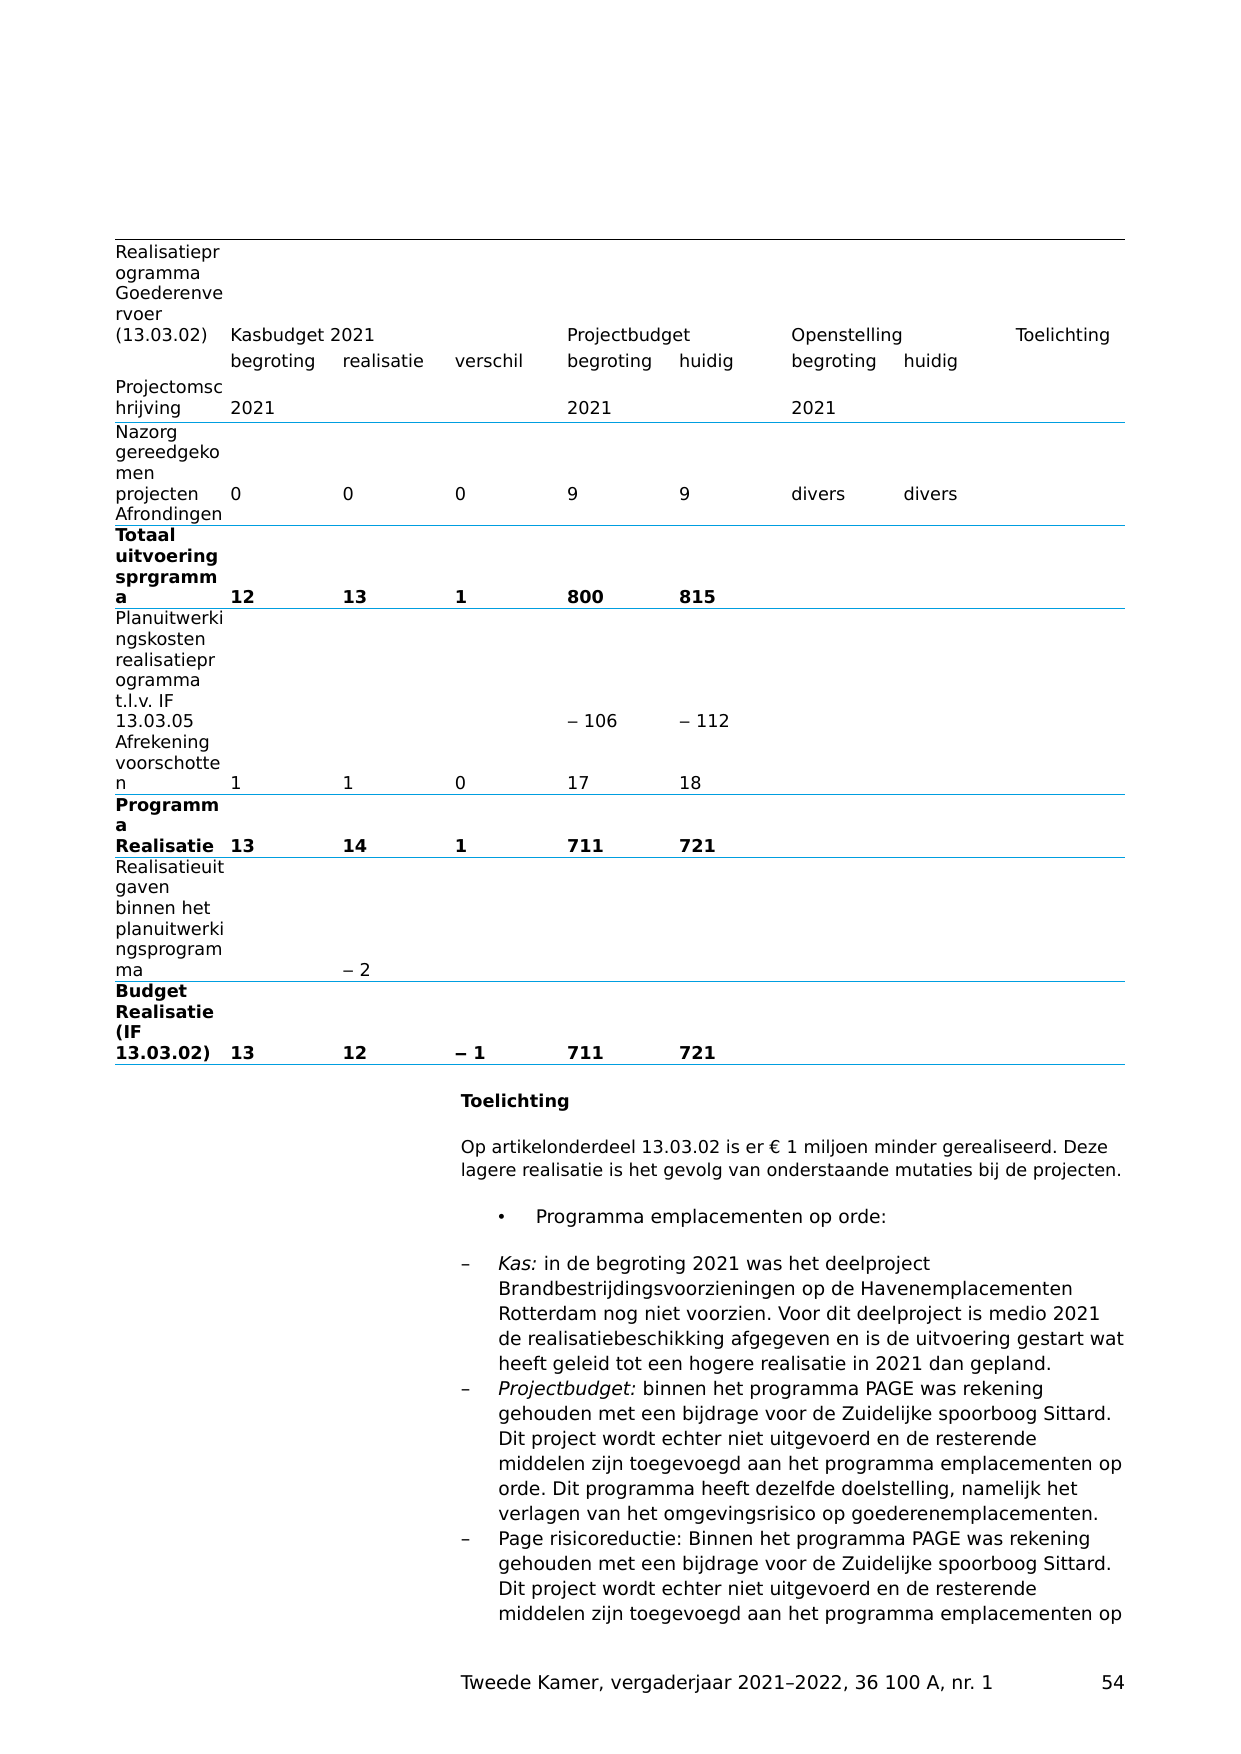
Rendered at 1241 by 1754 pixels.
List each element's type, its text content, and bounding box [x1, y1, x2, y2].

table_cell 9 [564, 423, 676, 504]
table_cell Realisatieuitgaven binnen het planuitwerkingsprogramma [115, 858, 227, 981]
text Toelichting [461, 1089, 1125, 1112]
table_cell [900, 504, 1013, 525]
table_cell Projectomschrijving [115, 375, 227, 422]
table_cell 721 [676, 982, 788, 1064]
table_cell [452, 504, 564, 525]
table_cell 0 [452, 423, 564, 504]
table_cell begroting [564, 348, 676, 374]
table_cell [452, 375, 564, 422]
table_cell [227, 609, 339, 732]
table_cell [1013, 795, 1125, 856]
table_cell 1 [227, 732, 339, 794]
table_cell [1013, 982, 1125, 1064]
table_cell Programma Realisatie [115, 795, 227, 856]
table_cell Realisatieprogramma Goederenvervoer (13.03.02) [115, 240, 227, 348]
table_cell Budget Realisatie (IF 13.03.02) [115, 982, 227, 1064]
list Projectbudget: binnen het programma PAGE was rekening gehouden met een bijdrage voor de Zuidelijke spoorboog Sittard. Dit project wordt echter niet uitgevoerd en de resterende middelen zijn toegevoegd aan het programma emplacementen op orde. Dit programma heeft dezelfde doelstelling, namelijk het verlagen van het omgevingsrisico op goederenemplacementen. [461, 1376, 1125, 1526]
table_cell [676, 504, 788, 525]
table_cell [788, 795, 900, 856]
table_cell 711 [564, 795, 676, 856]
list Programma emplacementen op orde: [498, 1204, 1125, 1229]
table_cell 1 [452, 526, 564, 608]
table_cell ‒ 106 [564, 609, 676, 732]
table_cell [1013, 504, 1125, 525]
table_cell [900, 526, 1013, 608]
table_cell [115, 348, 227, 374]
table_cell 12 [340, 982, 452, 1064]
table_cell realisatie [340, 348, 452, 374]
table_cell 0 [452, 732, 564, 794]
table_cell Totaal uitvoeringsprgramma [115, 526, 227, 608]
table_cell [1013, 732, 1125, 794]
table_cell [900, 795, 1013, 856]
table_cell Kasbudget 2021 [227, 240, 564, 348]
table_cell [340, 375, 452, 422]
table_cell huidig [676, 348, 788, 374]
table_cell [788, 504, 900, 525]
table_header Tabel 20 Projectoverzicht behorende bij 13.03.02: Realisatieprogramma Spoorwegen goederenvervoer (bedragen x € 1 miljoen) [115, 191, 1125, 239]
table_cell 13 [227, 795, 339, 856]
table_cell divers [788, 423, 900, 504]
table_cell [564, 504, 676, 525]
table_cell [1013, 375, 1125, 422]
table_cell 0 [340, 423, 452, 504]
table_cell 17 [564, 732, 676, 794]
table_cell [900, 732, 1013, 794]
table_cell [788, 982, 900, 1064]
table_cell [1013, 348, 1125, 374]
table_cell 13 [340, 526, 452, 608]
table_cell [788, 609, 900, 732]
table_cell 2021 [564, 375, 676, 422]
text Op artikelonderdeel 13.03.02 is er € 1 miljoen minder gerealiseerd. Deze lagere realisatie is het gevolg van onderstaande mutaties bij de projecten. [461, 1135, 1125, 1181]
table_cell 721 [676, 795, 788, 856]
table_cell [340, 609, 452, 732]
table_cell [1013, 858, 1125, 981]
table_cell 9 [676, 423, 788, 504]
table_cell [340, 504, 452, 525]
table_cell 1 [452, 795, 564, 856]
table_cell 0 [227, 423, 339, 504]
table_cell 711 [564, 982, 676, 1064]
table_cell Openstelling [788, 240, 1013, 348]
table_cell Planuitwerkingskosten realisatieprogramma t.l.v. IF 13.03.05 [115, 609, 227, 732]
table_cell Projectbudget [564, 240, 788, 348]
table_cell ‒ 112 [676, 609, 788, 732]
list Page risicoreductie: Binnen het programma PAGE was rekening gehouden met een bijdrage voor de Zuidelijke spoorboog Sittard. Dit project wordt echter niet uitgevoerd en de resterende middelen zijn toegevoegd aan het programma emplacementen op [461, 1526, 1125, 1626]
table_cell [788, 732, 900, 794]
table_cell verschil [452, 348, 564, 374]
table_cell [1013, 609, 1125, 732]
table_cell begroting [788, 348, 900, 374]
table_cell 12 [227, 526, 339, 608]
table_cell 800 [564, 526, 676, 608]
table_cell [1013, 526, 1125, 608]
table_cell [452, 609, 564, 732]
table_cell [676, 858, 788, 981]
list Kas: in de begroting 2021 was het deelproject Brandbestrijdingsvoorzieningen op de Havenemplacementen Rotterdam nog niet voorzien. Voor dit deelproject is medio 2021 de realisatiebeschikking afgegeven en is de uitvoering gestart wat heeft geleid tot een hogere realisatie in 2021 dan gepland. [461, 1251, 1125, 1376]
table_cell 815 [676, 526, 788, 608]
table_cell [900, 375, 1013, 422]
table_cell ‒ 1 [452, 982, 564, 1064]
table_cell [788, 858, 900, 981]
table_cell ‒ 2 [340, 858, 452, 981]
table_cell [1013, 423, 1125, 504]
table_cell [564, 858, 676, 981]
table_cell [452, 858, 564, 981]
table_cell [676, 375, 788, 422]
table_cell 13 [227, 982, 339, 1064]
table_cell 1 [340, 732, 452, 794]
table_cell [900, 858, 1013, 981]
table_cell [227, 504, 339, 525]
table_cell divers [900, 423, 1013, 504]
table_cell 2021 [788, 375, 900, 422]
table_cell [788, 526, 900, 608]
table_cell begroting [227, 348, 339, 374]
table_cell [227, 858, 339, 981]
table_cell [900, 982, 1013, 1064]
table_cell [900, 609, 1013, 732]
table_cell 14 [340, 795, 452, 856]
table_cell Nazorg gereedgekomen projecten [115, 423, 227, 504]
table_cell 2021 [227, 375, 339, 422]
table_cell 18 [676, 732, 788, 794]
table_cell Afrondingen [115, 504, 227, 525]
table_cell huidig [900, 348, 1013, 374]
table_cell Afrekening voorschotten [115, 732, 227, 794]
table_cell Toelichting [1013, 240, 1125, 348]
